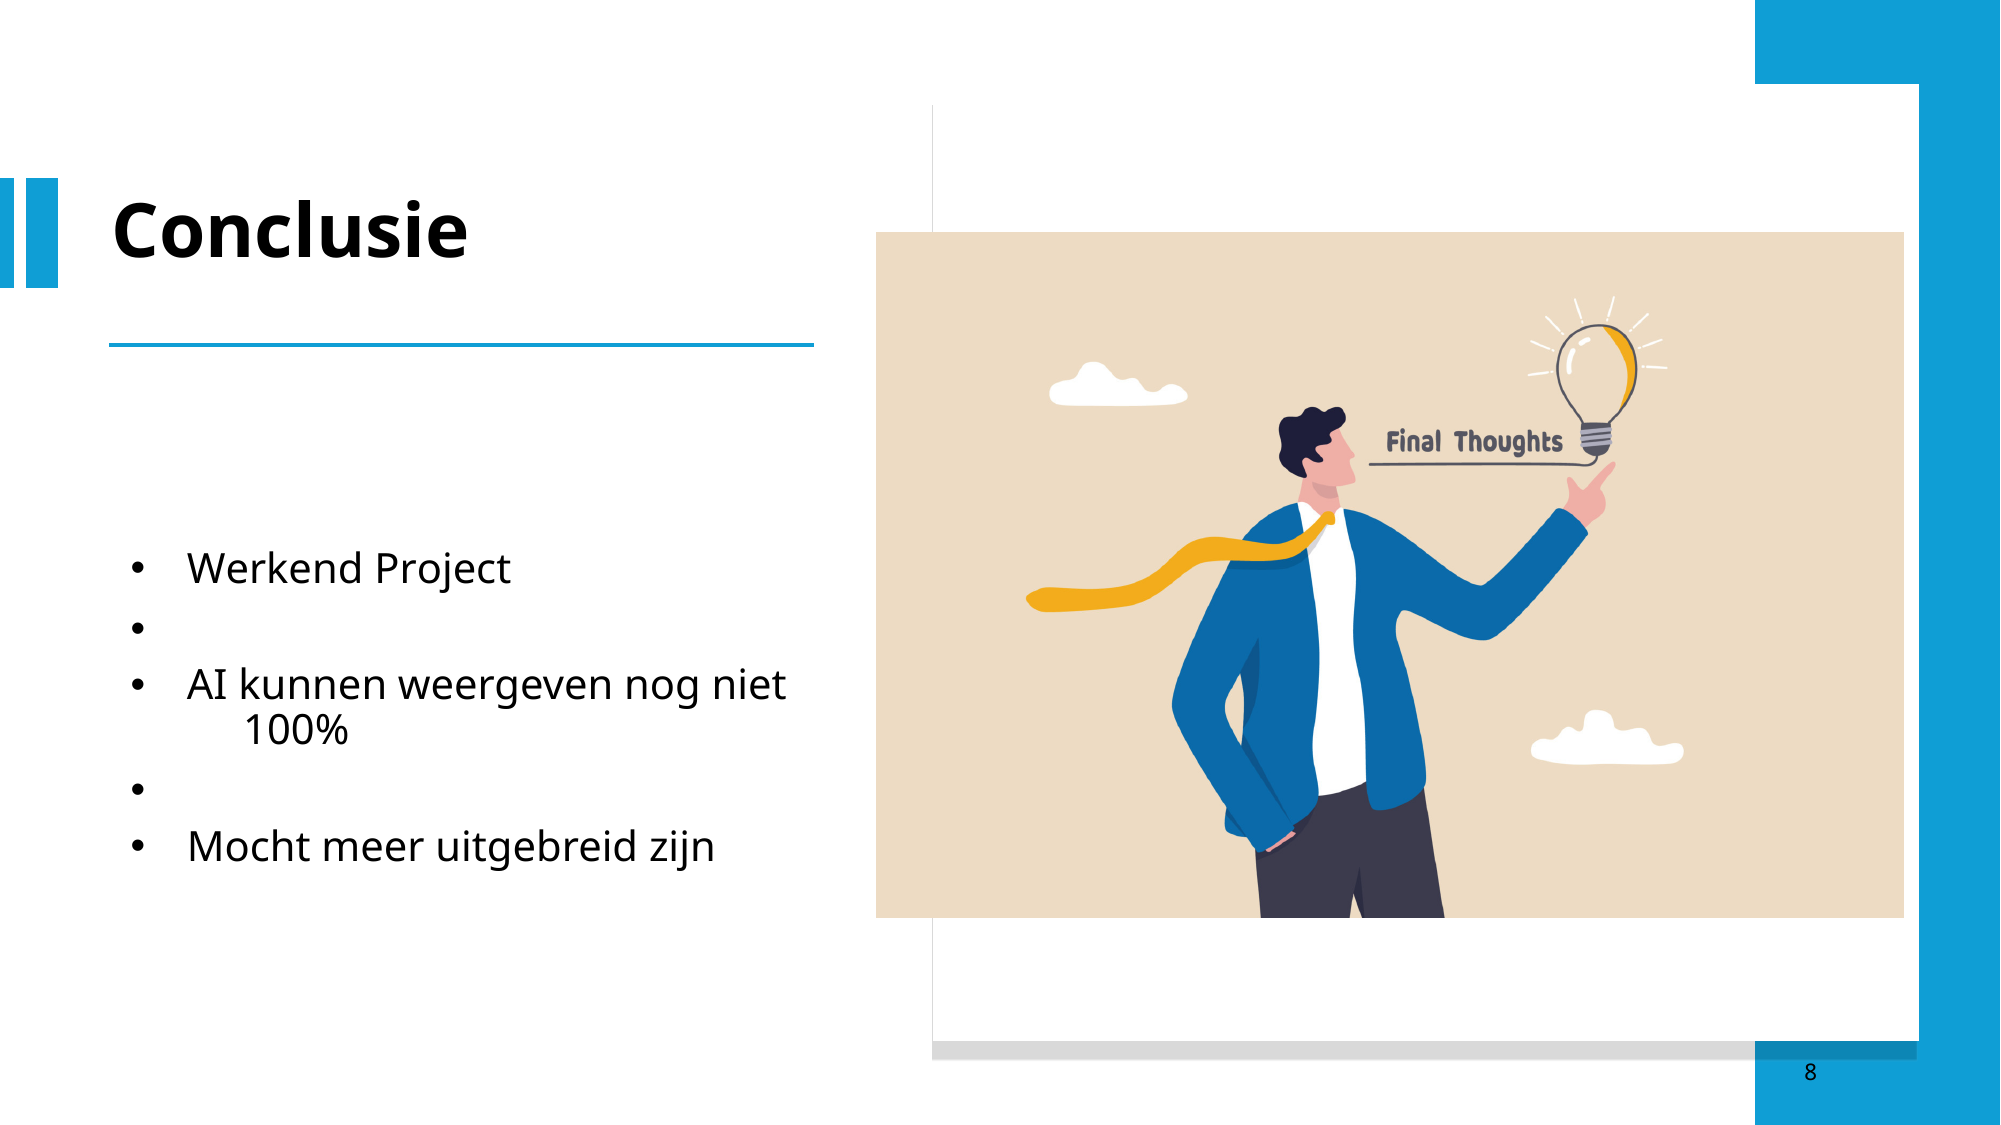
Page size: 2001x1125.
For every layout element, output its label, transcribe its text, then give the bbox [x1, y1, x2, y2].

title Conclusie [96, 140, 845, 326]
text_box Werkend Project AI kunnen weergeven nog niet 100% Mocht meer uitgebreid zijn [96, 382, 896, 1036]
picture [876, 232, 1904, 918]
text_box [0, 0, 2000, 1125]
